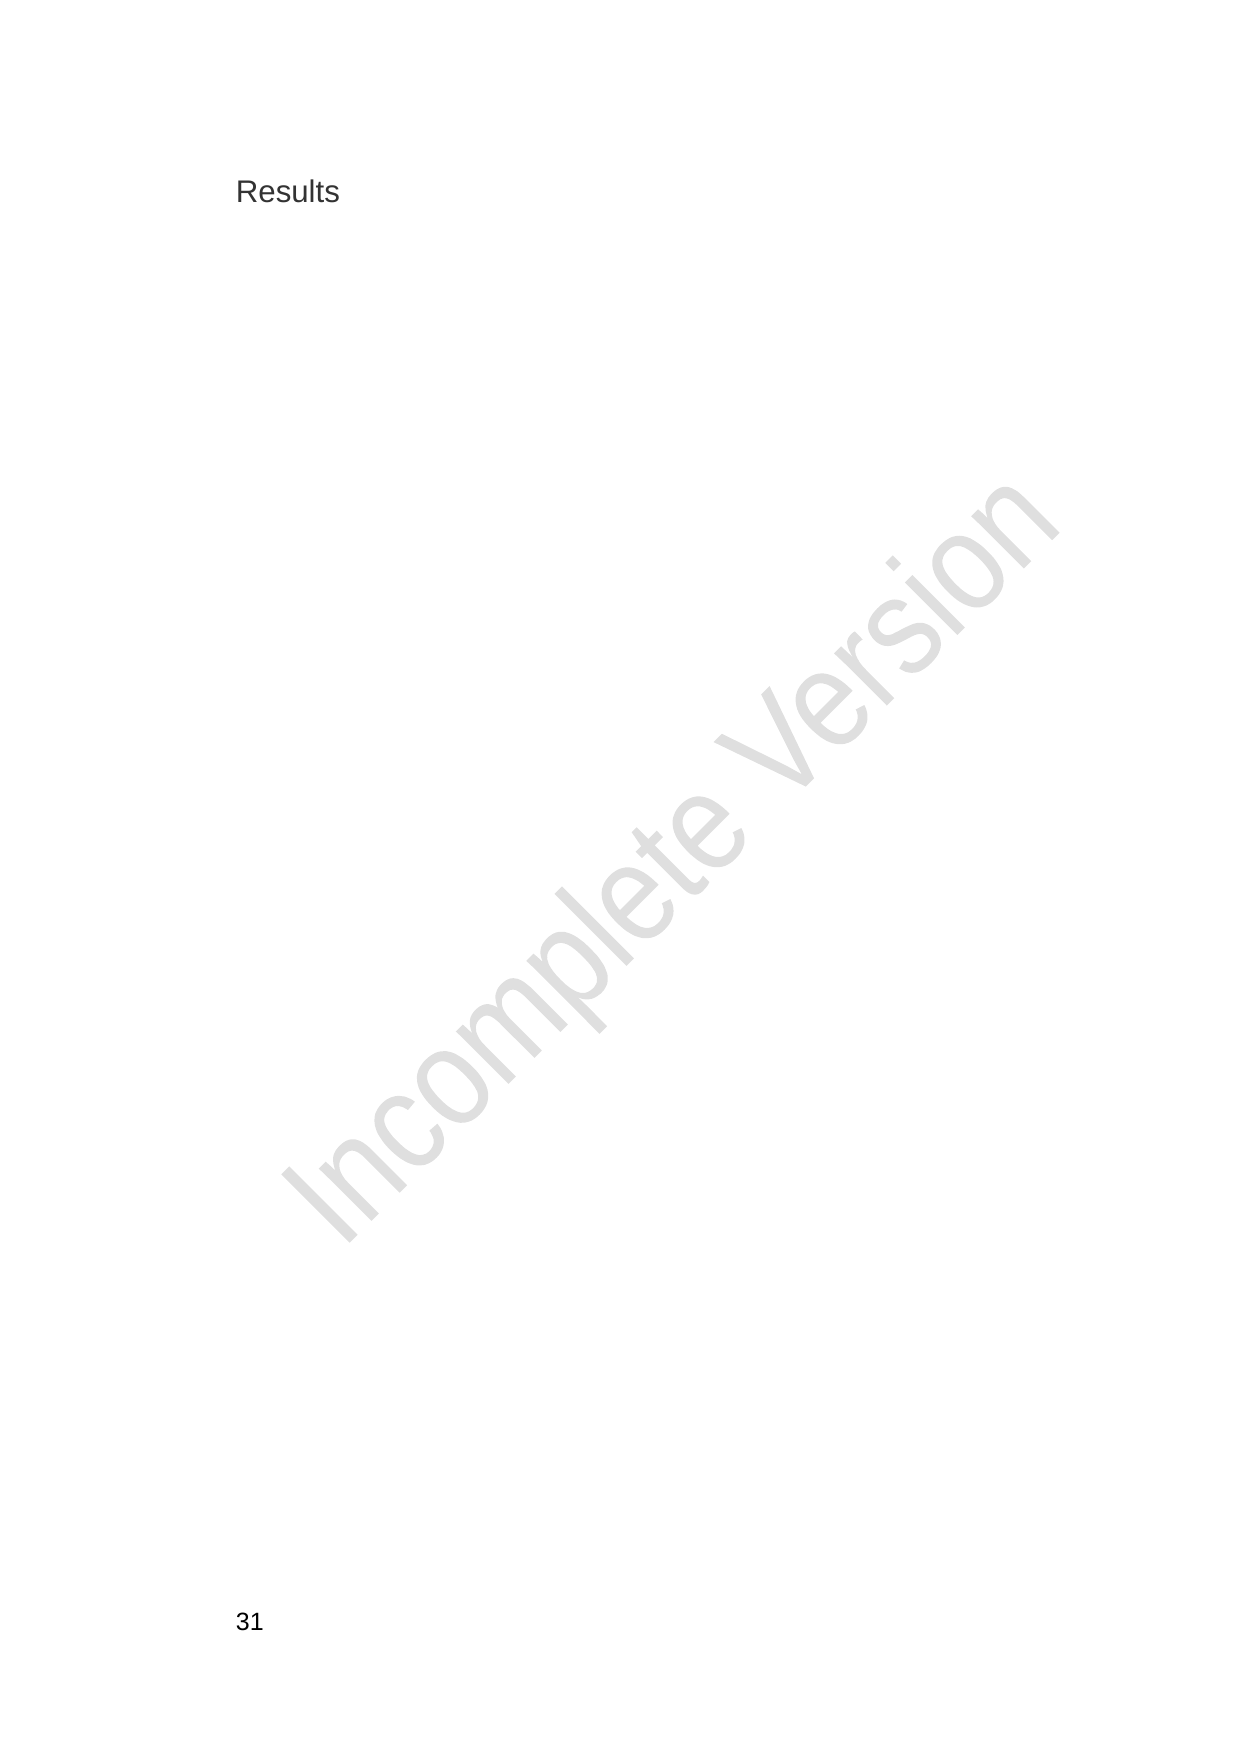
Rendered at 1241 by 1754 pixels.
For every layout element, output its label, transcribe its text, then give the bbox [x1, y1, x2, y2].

subtitle Results [236, 173, 1122, 208]
